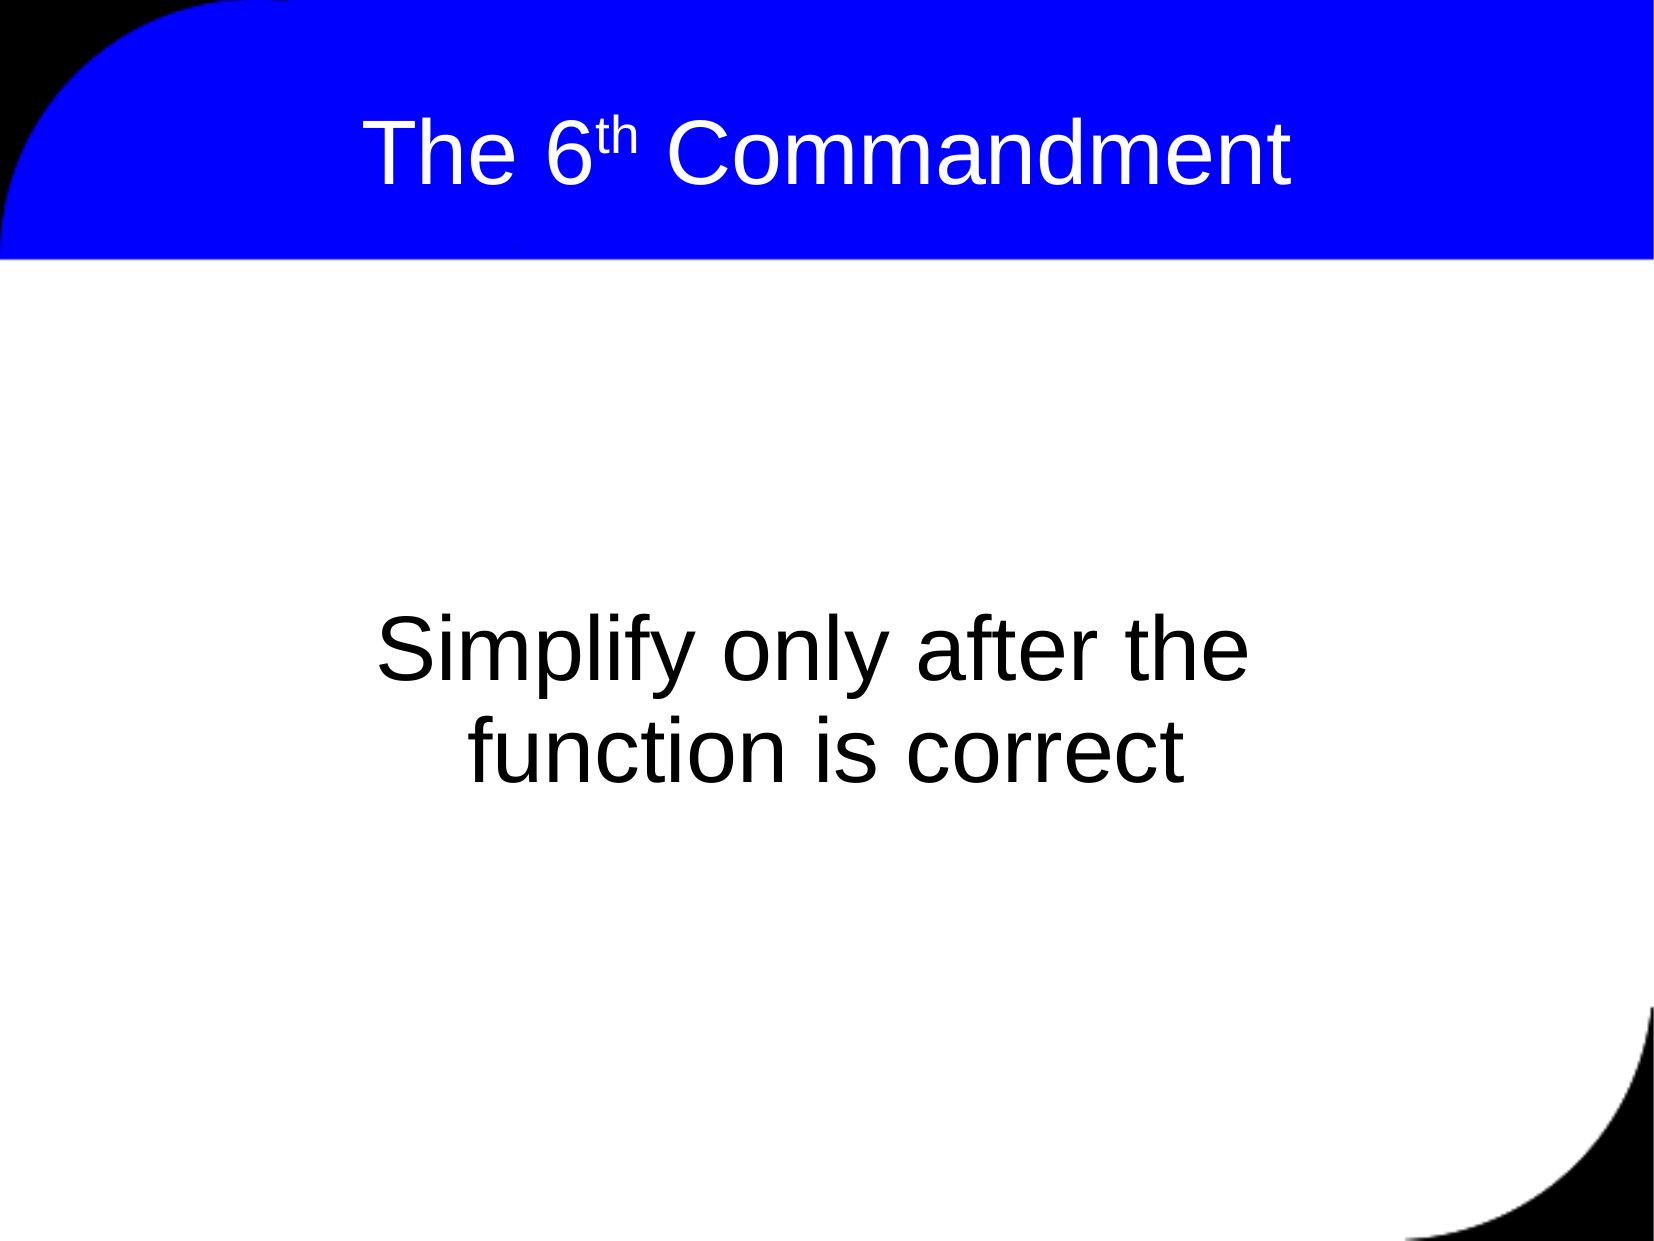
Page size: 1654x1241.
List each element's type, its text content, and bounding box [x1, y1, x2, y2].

title The 6th Commandment [82, 56, 1571, 250]
subtitle Simplify only after the function is correct [82, 297, 1571, 1102]
picture [0, 0, 1654, 1241]
